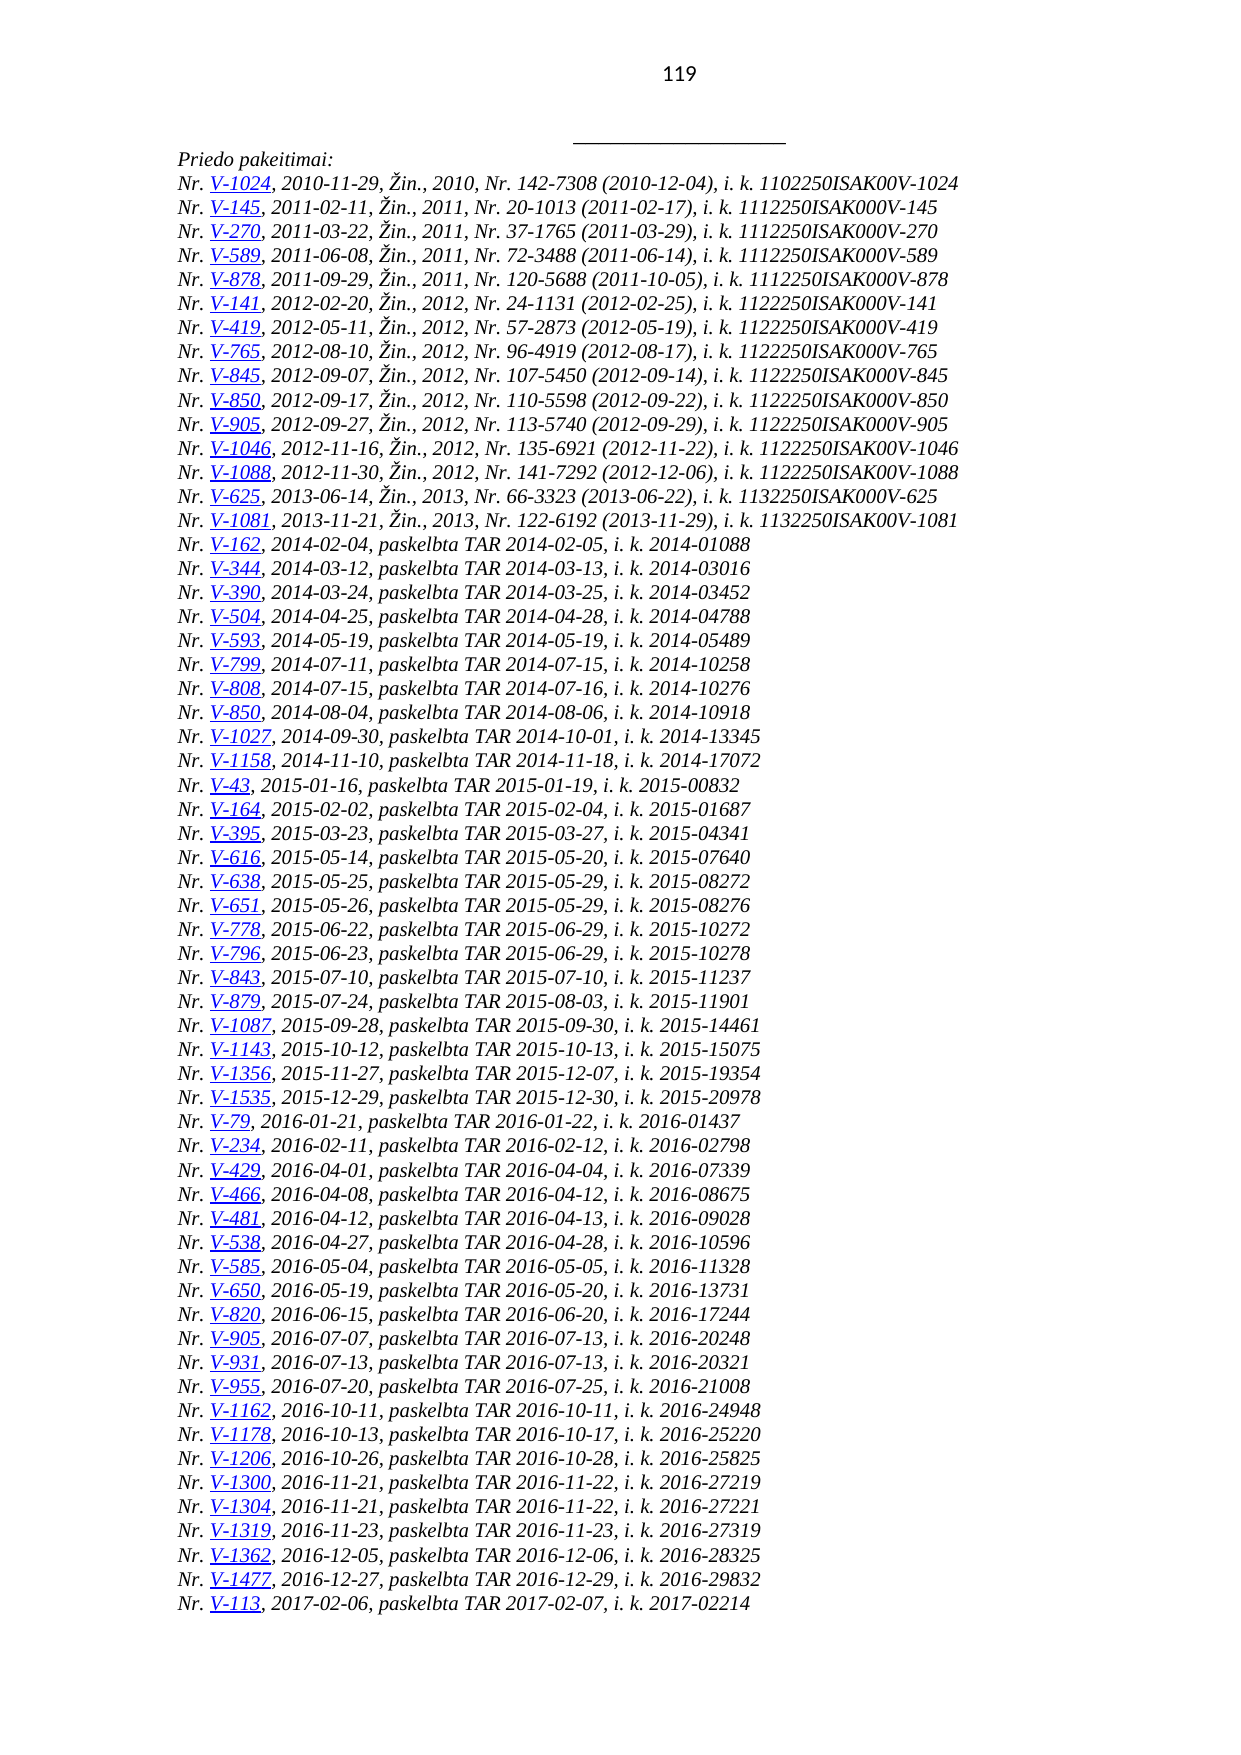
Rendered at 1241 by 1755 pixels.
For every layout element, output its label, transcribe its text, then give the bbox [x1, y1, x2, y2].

text Nr. V-589, 2011-06-08, Žin., 2011, Nr. 72-3488 (2011-06-14), i. k. 1112250ISAK000V-589 [177, 243, 1181, 267]
text Nr. V-1206, 2016-10-26, paskelbta TAR 2016-10-28, i. k. 2016-25825 [177, 1446, 1181, 1470]
text Nr. V-905, 2016-07-07, paskelbta TAR 2016-07-13, i. k. 2016-20248 [177, 1326, 1181, 1350]
text Nr. V-651, 2015-05-26, paskelbta TAR 2015-05-29, i. k. 2015-08276 [177, 893, 1181, 917]
text Nr. V-164, 2015-02-02, paskelbta TAR 2015-02-04, i. k. 2015-01687 [177, 797, 1181, 821]
text Nr. V-845, 2012-09-07, Žin., 2012, Nr. 107-5450 (2012-09-14), i. k. 1122250ISAK000V-845 [177, 363, 1181, 387]
text Nr. V-616, 2015-05-14, paskelbta TAR 2015-05-20, i. k. 2015-07640 [177, 845, 1181, 869]
text Priedo pakeitimai: [177, 147, 1181, 171]
text Nr. V-931, 2016-07-13, paskelbta TAR 2016-07-13, i. k. 2016-20321 [177, 1350, 1181, 1374]
text Nr. V-799, 2014-07-11, paskelbta TAR 2014-07-15, i. k. 2014-10258 [177, 652, 1181, 676]
text Nr. V-625, 2013-06-14, Žin., 2013, Nr. 66-3323 (2013-06-22), i. k. 1132250ISAK000V-625 [177, 484, 1181, 508]
text Nr. V-1027, 2014-09-30, paskelbta TAR 2014-10-01, i. k. 2014-13345 [177, 724, 1181, 748]
text Nr. V-1162, 2016-10-11, paskelbta TAR 2016-10-11, i. k. 2016-24948 [177, 1398, 1181, 1422]
text Nr. V-1081, 2013-11-21, Žin., 2013, Nr. 122-6192 (2013-11-29), i. k. 1132250ISAK00V-1081 [177, 508, 1181, 532]
text Nr. V-466, 2016-04-08, paskelbta TAR 2016-04-12, i. k. 2016-08675 [177, 1182, 1181, 1206]
text Nr. V-650, 2016-05-19, paskelbta TAR 2016-05-20, i. k. 2016-13731 [177, 1278, 1181, 1302]
text Nr. V-1087, 2015-09-28, paskelbta TAR 2015-09-30, i. k. 2015-14461 [177, 1013, 1181, 1037]
text Nr. V-808, 2014-07-15, paskelbta TAR 2014-07-16, i. k. 2014-10276 [177, 676, 1181, 700]
text Nr. V-1046, 2012-11-16, Žin., 2012, Nr. 135-6921 (2012-11-22), i. k. 1122250ISAK00V-1046 [177, 436, 1181, 460]
text Nr. V-1362, 2016-12-05, paskelbta TAR 2016-12-06, i. k. 2016-28325 [177, 1542, 1181, 1567]
text Nr. V-419, 2012-05-11, Žin., 2012, Nr. 57-2873 (2012-05-19), i. k. 1122250ISAK000V-419 [177, 315, 1181, 339]
text Nr. V-504, 2014-04-25, paskelbta TAR 2014-04-28, i. k. 2014-04788 [177, 604, 1181, 628]
text Nr. V-43, 2015-01-16, paskelbta TAR 2015-01-19, i. k. 2015-00832 [177, 772, 1181, 797]
text Nr. V-879, 2015-07-24, paskelbta TAR 2015-08-03, i. k. 2015-11901 [177, 989, 1181, 1013]
text Nr. V-79, 2016-01-21, paskelbta TAR 2016-01-22, i. k. 2016-01437 [177, 1109, 1181, 1133]
text Nr. V-1024, 2010-11-29, Žin., 2010, Nr. 142-7308 (2010-12-04), i. k. 1102250ISAK00V-1024 [177, 171, 1181, 195]
text Nr. V-390, 2014-03-24, paskelbta TAR 2014-03-25, i. k. 2014-03452 [177, 580, 1181, 604]
text Nr. V-481, 2016-04-12, paskelbta TAR 2016-04-13, i. k. 2016-09028 [177, 1206, 1181, 1230]
text Nr. V-1356, 2015-11-27, paskelbta TAR 2015-12-07, i. k. 2015-19354 [177, 1061, 1181, 1085]
text Nr. V-820, 2016-06-15, paskelbta TAR 2016-06-20, i. k. 2016-17244 [177, 1302, 1181, 1326]
text Nr. V-395, 2015-03-23, paskelbta TAR 2015-03-27, i. k. 2015-04341 [177, 821, 1181, 845]
text Nr. V-1477, 2016-12-27, paskelbta TAR 2016-12-29, i. k. 2016-29832 [177, 1567, 1181, 1591]
text Nr. V-1535, 2015-12-29, paskelbta TAR 2015-12-30, i. k. 2015-20978 [177, 1085, 1181, 1109]
text Nr. V-429, 2016-04-01, paskelbta TAR 2016-04-04, i. k. 2016-07339 [177, 1157, 1181, 1182]
text Nr. V-344, 2014-03-12, paskelbta TAR 2014-03-13, i. k. 2014-03016 [177, 556, 1181, 580]
text Nr. V-1304, 2016-11-21, paskelbta TAR 2016-11-22, i. k. 2016-27221 [177, 1494, 1181, 1518]
text Nr. V-538, 2016-04-27, paskelbta TAR 2016-04-28, i. k. 2016-10596 [177, 1230, 1181, 1254]
text Nr. V-638, 2015-05-25, paskelbta TAR 2015-05-29, i. k. 2015-08272 [177, 869, 1181, 893]
text Nr. V-1319, 2016-11-23, paskelbta TAR 2016-11-23, i. k. 2016-27319 [177, 1518, 1181, 1542]
text Nr. V-1158, 2014-11-10, paskelbta TAR 2014-11-18, i. k. 2014-17072 [177, 748, 1181, 772]
text Nr. V-955, 2016-07-20, paskelbta TAR 2016-07-25, i. k. 2016-21008 [177, 1374, 1181, 1398]
text Nr. V-1300, 2016-11-21, paskelbta TAR 2016-11-22, i. k. 2016-27219 [177, 1470, 1181, 1494]
text Nr. V-843, 2015-07-10, paskelbta TAR 2015-07-10, i. k. 2015-11237 [177, 965, 1181, 989]
text Nr. V-850, 2014-08-04, paskelbta TAR 2014-08-06, i. k. 2014-10918 [177, 700, 1181, 724]
text Nr. V-141, 2012-02-20, Žin., 2012, Nr. 24-1131 (2012-02-25), i. k. 1122250ISAK000V-141 [177, 291, 1181, 315]
text Nr. V-162, 2014-02-04, paskelbta TAR 2014-02-05, i. k. 2014-01088 [177, 532, 1181, 556]
text Nr. V-765, 2012-08-10, Žin., 2012, Nr. 96-4919 (2012-08-17), i. k. 1122250ISAK000V-765 [177, 339, 1181, 363]
text Nr. V-1178, 2016-10-13, paskelbta TAR 2016-10-17, i. k. 2016-25220 [177, 1422, 1181, 1446]
text Nr. V-878, 2011-09-29, Žin., 2011, Nr. 120-5688 (2011-10-05), i. k. 1112250ISAK000V-878 [177, 267, 1181, 291]
text Nr. V-905, 2012-09-27, Žin., 2012, Nr. 113-5740 (2012-09-29), i. k. 1122250ISAK000V-905 [177, 412, 1181, 436]
text Nr. V-234, 2016-02-11, paskelbta TAR 2016-02-12, i. k. 2016-02798 [177, 1133, 1181, 1157]
text Nr. V-593, 2014-05-19, paskelbta TAR 2014-05-19, i. k. 2014-05489 [177, 628, 1181, 652]
text Nr. V-796, 2015-06-23, paskelbta TAR 2015-06-29, i. k. 2015-10278 [177, 941, 1181, 965]
text Nr. V-270, 2011-03-22, Žin., 2011, Nr. 37-1765 (2011-03-29), i. k. 1112250ISAK000V-270 [177, 219, 1181, 243]
text Nr. V-850, 2012-09-17, Žin., 2012, Nr. 110-5598 (2012-09-22), i. k. 1122250ISAK000V-850 [177, 387, 1181, 412]
text Nr. V-113, 2017-02-06, paskelbta TAR 2017-02-07, i. k. 2017-02214 [177, 1591, 1181, 1615]
text Nr. V-145, 2011-02-11, Žin., 2011, Nr. 20-1013 (2011-02-17), i. k. 1112250ISAK000V-145 [177, 195, 1181, 219]
text Nr. V-1143, 2015-10-12, paskelbta TAR 2015-10-13, i. k. 2015-15075 [177, 1037, 1181, 1061]
text Nr. V-1088, 2012-11-30, Žin., 2012, Nr. 141-7292 (2012-12-06), i. k. 1122250ISAK00V-1088 [177, 460, 1181, 484]
text Nr. V-778, 2015-06-22, paskelbta TAR 2015-06-29, i. k. 2015-10272 [177, 917, 1181, 941]
text Nr. V-585, 2016-05-04, paskelbta TAR 2016-05-05, i. k. 2016-11328 [177, 1254, 1181, 1278]
text _________________ [177, 118, 1181, 147]
